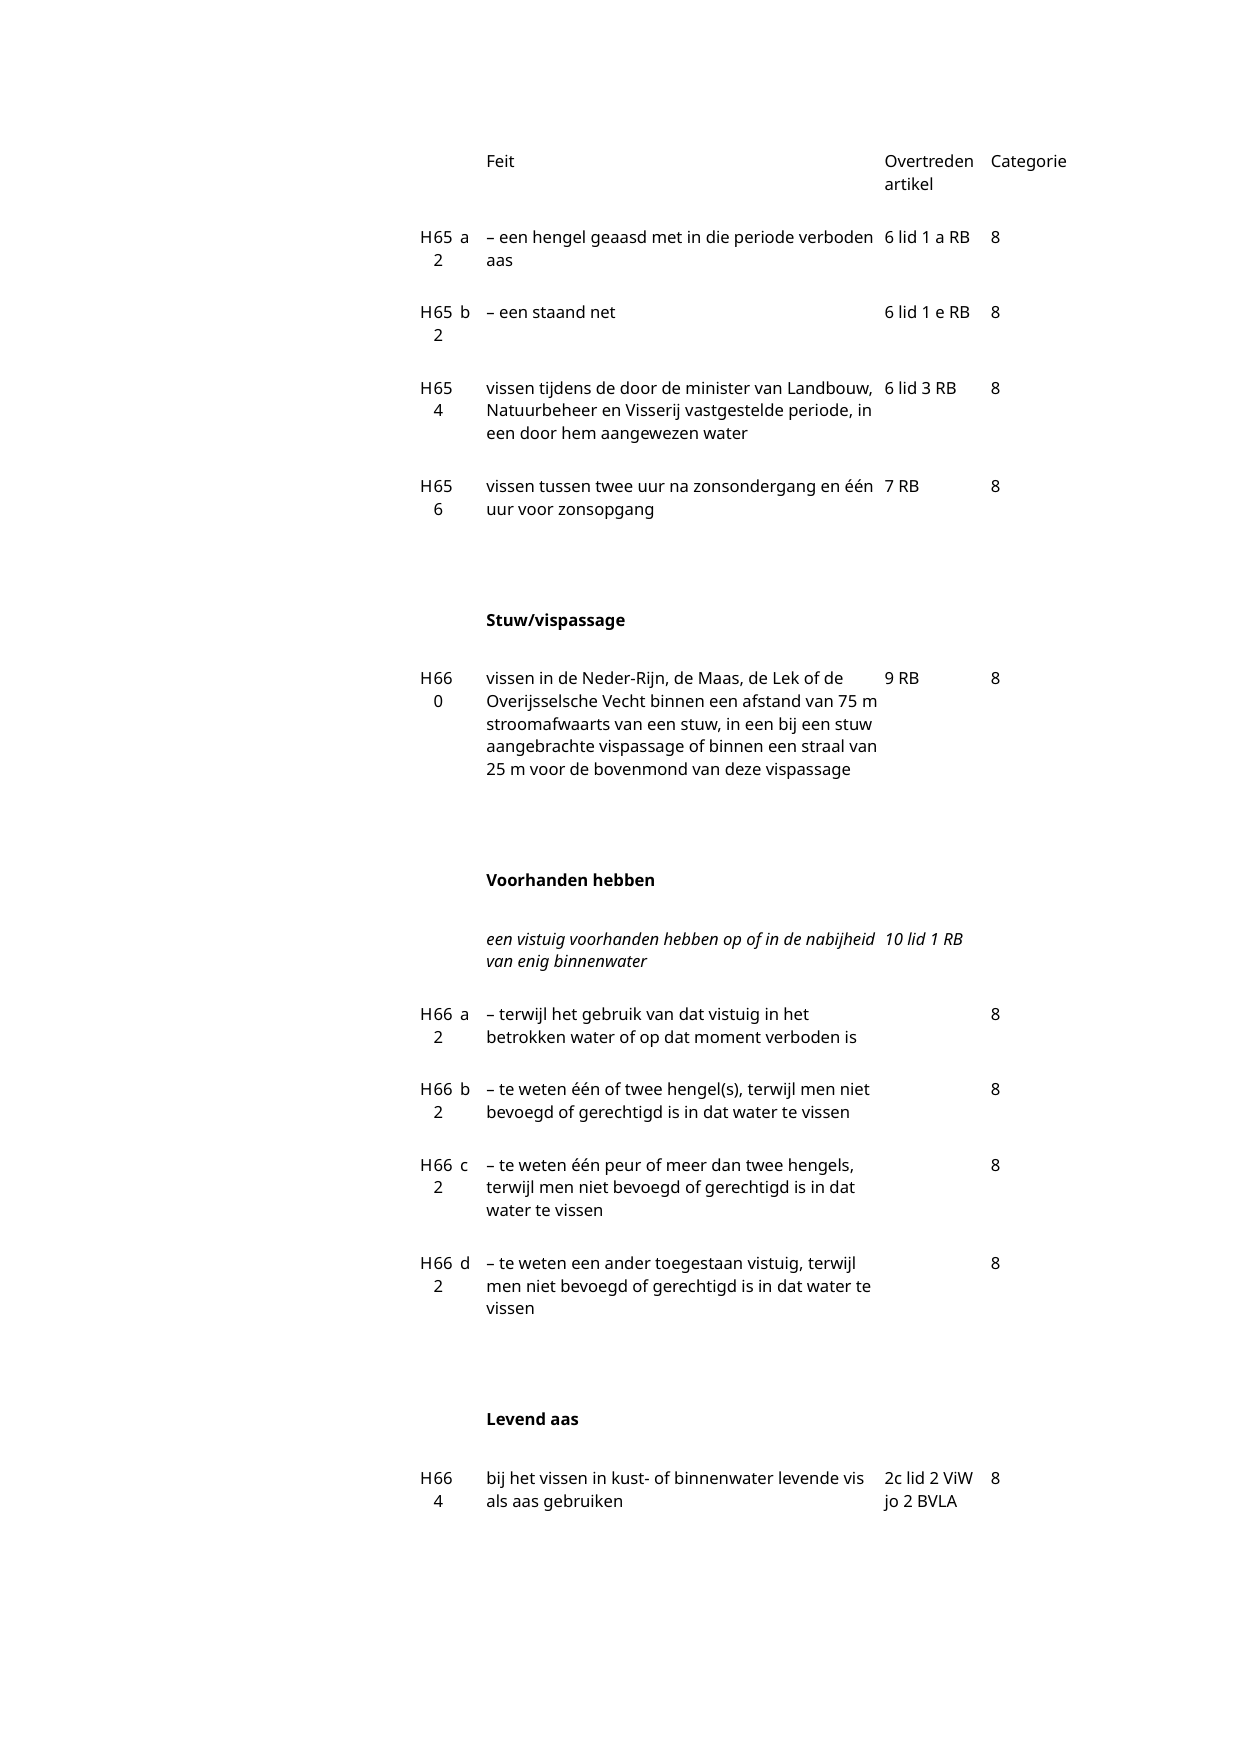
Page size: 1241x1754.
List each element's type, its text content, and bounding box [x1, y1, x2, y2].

table_cell [433, 810, 460, 869]
table_cell b [460, 1078, 486, 1153]
table_cell [884, 1408, 991, 1466]
table_cell [460, 869, 486, 927]
table_cell H [420, 1153, 433, 1251]
table_cell H [420, 667, 433, 810]
table_header Categorie [991, 150, 1090, 225]
table_cell H [420, 376, 433, 474]
table_cell bij het vissen in kust- of binnenwater levende vis als aas gebruiken [486, 1466, 884, 1542]
table_cell [884, 1003, 991, 1078]
table_cell [884, 869, 991, 927]
table_cell H [420, 1466, 433, 1542]
table_header [433, 150, 460, 225]
table_cell [433, 1350, 460, 1408]
table_cell a [460, 1003, 486, 1078]
table_cell [460, 1408, 486, 1466]
table_cell vissen tussen twee uur na zonsondergang en één uur voor zonsopgang [486, 474, 884, 550]
table_cell 8 [991, 301, 1090, 376]
table_cell 664 [433, 1466, 460, 1542]
table_cell [420, 1542, 433, 1600]
table_cell [991, 1542, 1090, 1600]
table_cell [420, 1408, 433, 1466]
table_cell [460, 1542, 486, 1600]
table_cell 7 RB [884, 474, 991, 550]
table_cell [884, 1542, 991, 1600]
table_cell [884, 810, 991, 869]
table_cell [460, 608, 486, 667]
table_cell H [420, 225, 433, 301]
table_cell [420, 810, 433, 869]
table_cell [991, 810, 1090, 869]
table_cell [420, 550, 433, 608]
table_header [460, 150, 486, 225]
table_cell [433, 608, 460, 667]
table_cell 654 [433, 376, 460, 474]
table_cell – te weten één of twee hengel(s), terwijl men niet bevoegd of gerechtigd is in dat water te vissen [486, 1078, 884, 1153]
table_cell 8 [991, 225, 1090, 301]
table_cell [460, 376, 486, 474]
table_cell [884, 1251, 991, 1349]
table_cell 652 [433, 225, 460, 301]
table_cell [486, 550, 884, 608]
table_header Overtreden artikel [884, 150, 991, 225]
table_cell 8 [991, 667, 1090, 810]
table_cell 6 lid 3 RB [884, 376, 991, 474]
table_cell 656 [433, 474, 460, 550]
table_cell 652 [433, 301, 460, 376]
table_cell 662 [433, 1153, 460, 1251]
table_cell [460, 1466, 486, 1542]
table_cell [884, 550, 991, 608]
table_cell H [420, 1251, 433, 1349]
table_cell [460, 1350, 486, 1408]
table_cell vissen in de Neder-Rijn, de Maas, de Lek of de Overijsselsche Vecht binnen een afstand van 75 m stroomafwaarts van een stuw, in een bij een stuw aangebrachte vispassage of binnen een straal van 25 m voor de bovenmond van deze vispassage [486, 667, 884, 810]
table_cell 9 RB [884, 667, 991, 810]
table_cell 10 lid 1 RB [884, 927, 991, 1002]
table_cell [460, 550, 486, 608]
table_cell [460, 474, 486, 550]
table_cell [991, 927, 1090, 1002]
table_cell H [420, 474, 433, 550]
table_cell [884, 1153, 991, 1251]
table_cell H [420, 301, 433, 376]
table_cell 662 [433, 1078, 460, 1153]
table_cell – te weten één peur of meer dan twee hengels, terwijl men niet bevoegd of gerechtigd is in dat water te vissen [486, 1153, 884, 1251]
table_cell [486, 810, 884, 869]
table_cell Levend aas [486, 1408, 884, 1466]
table_cell – terwijl het gebruik van dat vistuig in het betrokken water of op dat moment verboden is [486, 1003, 884, 1078]
table_cell Voorhanden hebben [486, 869, 884, 927]
table_cell [460, 667, 486, 810]
table_cell 662 [433, 1003, 460, 1078]
table_cell 2c lid 2 ViW jo 2 BVLA [884, 1466, 991, 1542]
table_cell 8 [991, 1153, 1090, 1251]
table_cell [991, 869, 1090, 927]
table_header [420, 150, 433, 225]
table_cell – een staand net [486, 301, 884, 376]
table_cell [991, 1408, 1090, 1466]
table_cell [884, 1078, 991, 1153]
table_cell [420, 1350, 433, 1408]
table_cell [433, 927, 460, 1002]
table_cell – een hengel geaasd met in die periode verboden aas [486, 225, 884, 301]
table_cell [991, 550, 1090, 608]
table_cell H [420, 1078, 433, 1153]
table_cell d [460, 1251, 486, 1349]
table_cell [433, 869, 460, 927]
table_cell 8 [991, 1003, 1090, 1078]
table_cell [991, 608, 1090, 667]
table_cell [420, 608, 433, 667]
table_cell [486, 1350, 884, 1408]
table_cell [433, 1408, 460, 1466]
table_cell vissen tijdens de door de minister van Landbouw, Natuurbeheer en Visserij vastgestelde periode, in een door hem aangewezen water [486, 376, 884, 474]
table_cell – te weten een ander toegestaan vistuig, terwijl men niet bevoegd of gerechtigd is in dat water te vissen [486, 1251, 884, 1349]
table_cell 8 [991, 1078, 1090, 1153]
table_cell [884, 1350, 991, 1408]
table_cell [433, 550, 460, 608]
table_cell [420, 869, 433, 927]
table_cell [433, 1542, 460, 1600]
table_cell 8 [991, 1466, 1090, 1542]
table_cell c [460, 1153, 486, 1251]
table_cell 6 lid 1 e RB [884, 301, 991, 376]
table_header Feit [486, 150, 884, 225]
table_cell [991, 1350, 1090, 1408]
table_cell 8 [991, 474, 1090, 550]
table_cell 8 [991, 376, 1090, 474]
table_cell [486, 1542, 884, 1600]
table_cell 662 [433, 1251, 460, 1349]
table_cell [460, 927, 486, 1002]
table_cell [884, 608, 991, 667]
table_cell een vistuig voorhanden hebben op of in de nabijheid van enig binnenwater [486, 927, 884, 1002]
table_cell 8 [991, 1251, 1090, 1349]
table_cell a [460, 225, 486, 301]
table_cell [460, 810, 486, 869]
table_cell H [420, 1003, 433, 1078]
table_cell [420, 927, 433, 1002]
table_cell 660 [433, 667, 460, 810]
table_cell b [460, 301, 486, 376]
table_cell Stuw/vispassage [486, 608, 884, 667]
table_cell 6 lid 1 a RB [884, 225, 991, 301]
